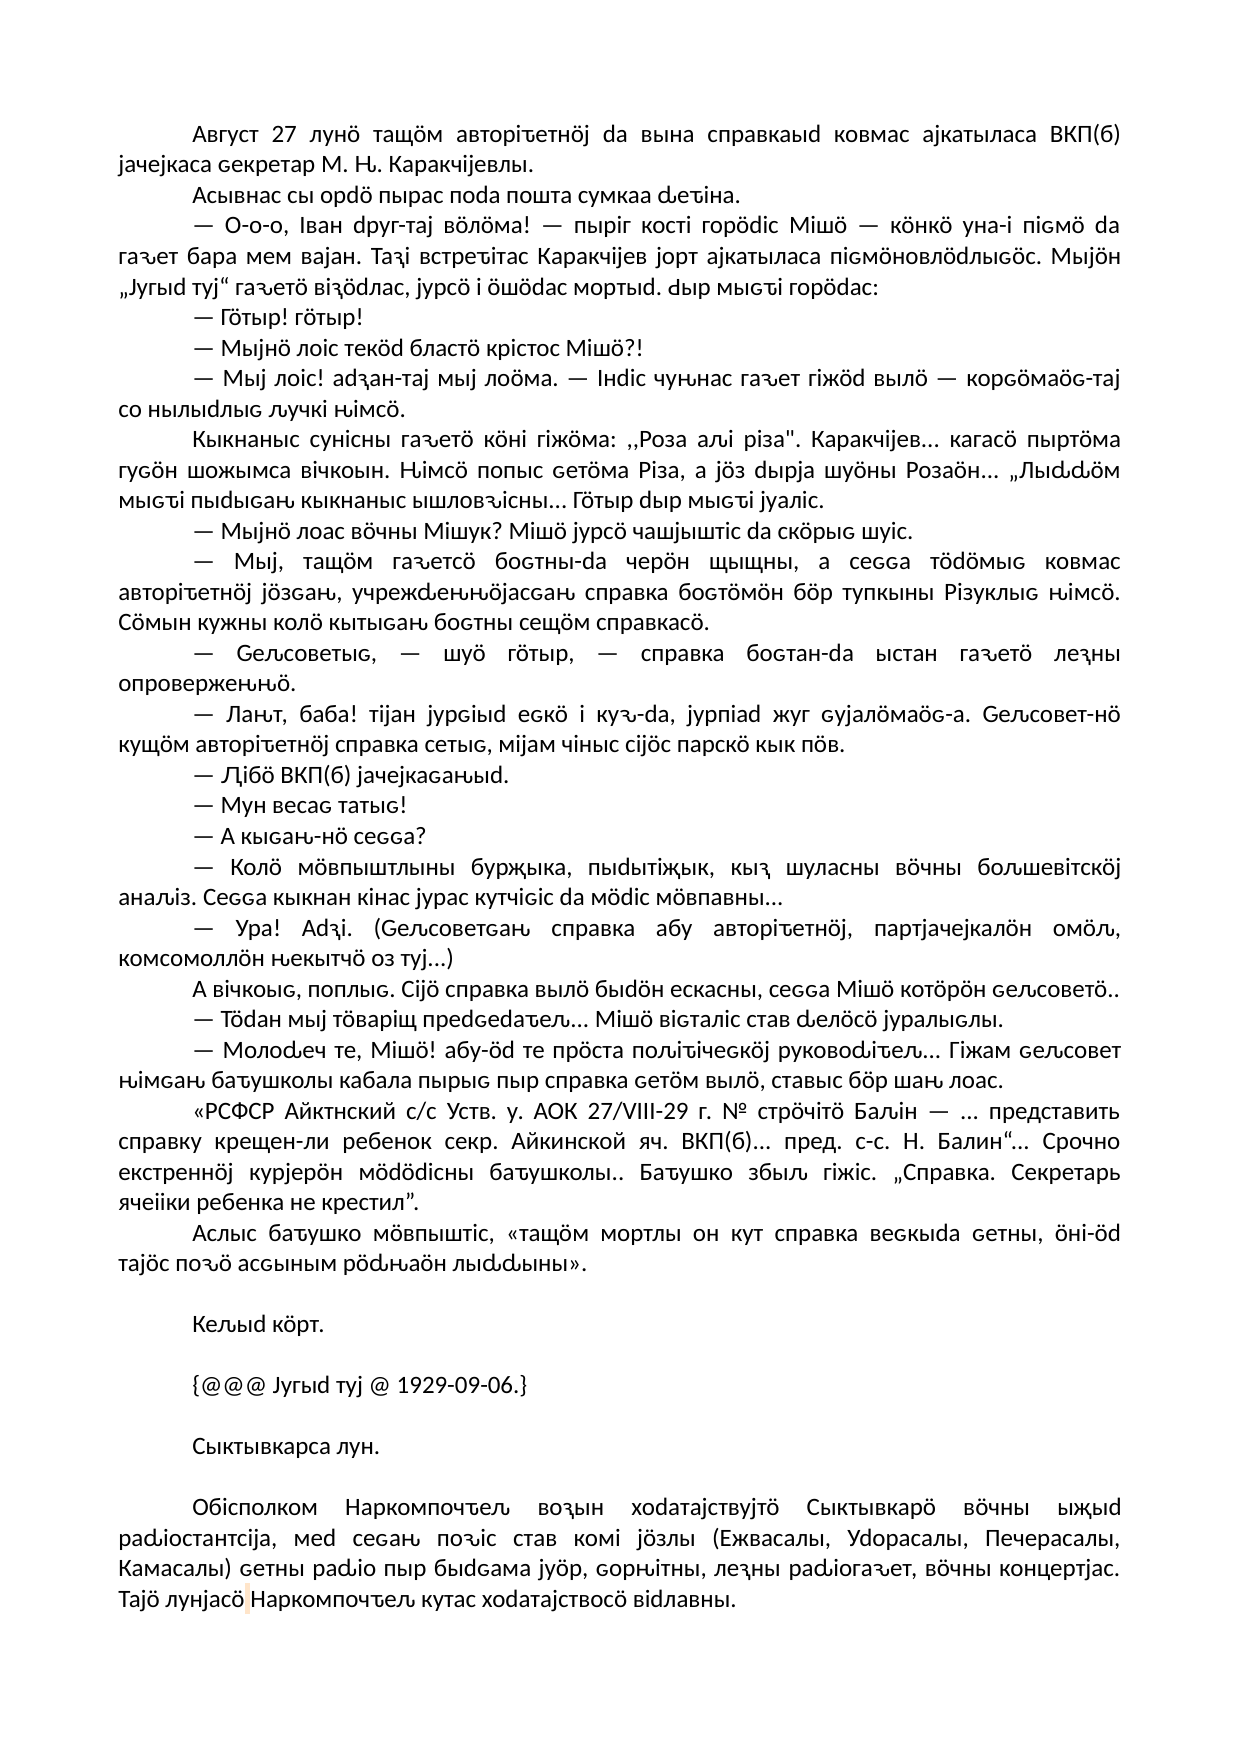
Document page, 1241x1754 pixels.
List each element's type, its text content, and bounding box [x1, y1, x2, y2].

text — Колӧ мӧвпыштлыны бурҗыка, пыԁытіҗык, кыԇ шуласны вӧчны боԉшевітскӧј анаԉіз. Сеԍԍа кыкнан кінас јурас кутчіԍіс ԁа мӧԁіс мӧвпавны... [118, 851, 1122, 912]
text «РСФСР Айктнский с/с Уств. у. АОК 27/VІІІ-29 г. № стрӧчітӧ Баԉін — ... представить справку крещен-ли ребенок секр. Айкинской яч. ВКП(б)... пред. с-с. Н. Балин“... Срочно екстреннӧј курјерӧн мӧԁӧԁісны баԏушколы.. Баԏушко збыԉ гіжіс. „Справка. Секретарь ячеііки ребенка не крестил”. [118, 1095, 1122, 1217]
text — Мыјнӧ лоас вӧчны Мішук? Мішӧ јурсӧ чашјыштіс ԁа скӧрыԍ шуіс. [118, 515, 1122, 545]
text Кеԉыԁ кӧрт. [118, 1308, 1122, 1339]
text — Гӧтыр! гӧтыр! [118, 301, 1122, 332]
text — Мыј лоіс! аԁԇан-тај мыј лоӧма. — Інԁіс чуԋнас гаԅет гіжӧԁ вылӧ — корԍӧмаӧԍ-тај со нылыԁлыԍ ԉучкі ԋімсӧ. [118, 362, 1122, 423]
text — Мун весаԍ татыԍ! [118, 789, 1122, 820]
text — Тӧԁан мыј тӧваріщ преԁԍеԁаԏеԉ... Мішӧ віԍталіс став ԃелӧсӧ јуралыԍлы. [118, 1003, 1122, 1034]
text Кыкнаныс сунісны гаԅетӧ кӧні гіжӧма: ,,Роза аԉі різа". Каракчіјев... кагасӧ пыртӧма гуԍӧн шожымса вічкоын. Ԋімсӧ попыс ԍетӧма Різа, а јӧз ԁырја шуӧны Розаӧн... „Лыԃԃӧм мыԍԏі пыԁыԍаԋ кыкнаныс ышловԅісны... Гӧтыр ԁыр мыԍԏі јуаліс. [118, 423, 1122, 515]
text — Мыј, тащӧм гаԅетсӧ боԍтны-ԁа черӧн щыщны, а сеԍԍа тӧԁӧмыԍ ковмас авторіԏетнӧј јӧзԍаԋ, учрежԃеԋԋӧјасԍаԋ справка боԍтӧмӧн бӧр тупкыны Різуклыԍ ԋімсӧ. Сӧмын кужны колӧ кытыԍаԋ боԍтны сещӧм справкасӧ. [118, 545, 1122, 637]
text Сыктывкарса лун. [118, 1431, 1122, 1461]
text — Лаԋт, баба! тіјан јурԍіыԁ еԍкӧ і куԅ-ԁа, јурпіаԁ жуг ԍујалӧмаӧԍ-а. Ԍеԉсовет-нӧ кущӧм авторіԏетнӧј справка сетыԍ, міјам чіныс сіјӧс парскӧ кык пӧв. [118, 698, 1122, 759]
text Обісполком Наркомпочԏеԉ воԇын хоԁатајствујтӧ Сыктывкарӧ вӧчны ыҗыԁ раԃіостантсіја, меԁ сеԍаԋ поԅіс став комі јӧзлы (Ежвасалы, Уԁорасалы, Печерасалы, Камасалы) ԍетны раԃіо пыр быԁԍама јуӧр, ԍорԋітны, леԇны раԃіогаԅет, вӧчны концертјас. Тајӧ лунјасӧ Наркомпочԏеԉ кутас хоԁатајствосӧ віԁлавны. [118, 1492, 1122, 1614]
text — Молоԃеч те, Мішӧ! абу-ӧԁ те прӧста поԉіԏічеԍкӧј руковоԃіԏеԉ... Гіжам ԍеԉсовет ԋімԍаԋ баԏушколы кабала пырыԍ пыр справка ԍетӧм вылӧ, ставыс бӧр шаԋ лоас. [118, 1034, 1122, 1095]
text — А кыԍаԋ-нӧ сеԍԍа? [118, 820, 1122, 851]
text А вічкоыԍ, поплыԍ. Сіјӧ справка вылӧ быԁӧн ескасны, сеԍԍа Мішӧ котӧрӧн ԍеԉсоветӧ.. [118, 973, 1122, 1003]
text Аслыс баԏушко мӧвпыштіс, «тащӧм мортлы он кут справка веԍкыԁа ԍетны, ӧні-ӧԁ тајӧс поԅӧ асԍыным рӧԃԋаӧн лыԃԃыны». [118, 1217, 1122, 1278]
text — Ԍеԉсоветыԍ, — шуӧ гӧтыр, — справка боԍтан-ԁа ыстан гаԅетӧ леԇны опровержеԋԋӧ. [118, 637, 1122, 698]
text — Мыјнӧ лоіс текӧԁ бластӧ крістос Мішӧ?! [118, 332, 1122, 362]
text {@@@ Југыԁ туј @ 1929-09-06.} [118, 1369, 1122, 1400]
text — Ԉібӧ ВКП(б) јачејкаԍаԋыԁ. [118, 759, 1122, 789]
text Август 27 лунӧ тащӧм авторіԏетнӧј ԁа вына справкаыԁ ковмас ајкатыласа ВКП(б) јачејкаса ԍекретар М. Ԋ. Каракчіјевлы. [118, 118, 1122, 179]
text — О-о-о, Іван ԁруг-тај вӧлӧма! — пыріг кості горӧԁіс Мішӧ — кӧнкӧ уна-і піԍмӧ ԁа гаԅет бара мем вајан. Таԇі встреԏітас Каракчіјев јорт ајкатыласа піԍмӧновлӧԁлыԍӧс. Мыјӧн „Југыԁ туј“ гаԅетӧ віԇӧԁлас, јурсӧ і ӧшӧԁас мортыԁ. Ԁыр мыԍԏі горӧԁас: [118, 210, 1122, 301]
text Асывнас сы орԁӧ пырас поԁа пошта сумкаа ԃеԏіна. [118, 179, 1122, 210]
text — Ура! Аԁԇі. (Ԍеԉсоветԍаԋ справка абу авторіԏетнӧј, партјачејкалӧн омӧԉ, комсомоллӧн ԋекытчӧ оз туј...) [118, 912, 1122, 973]
